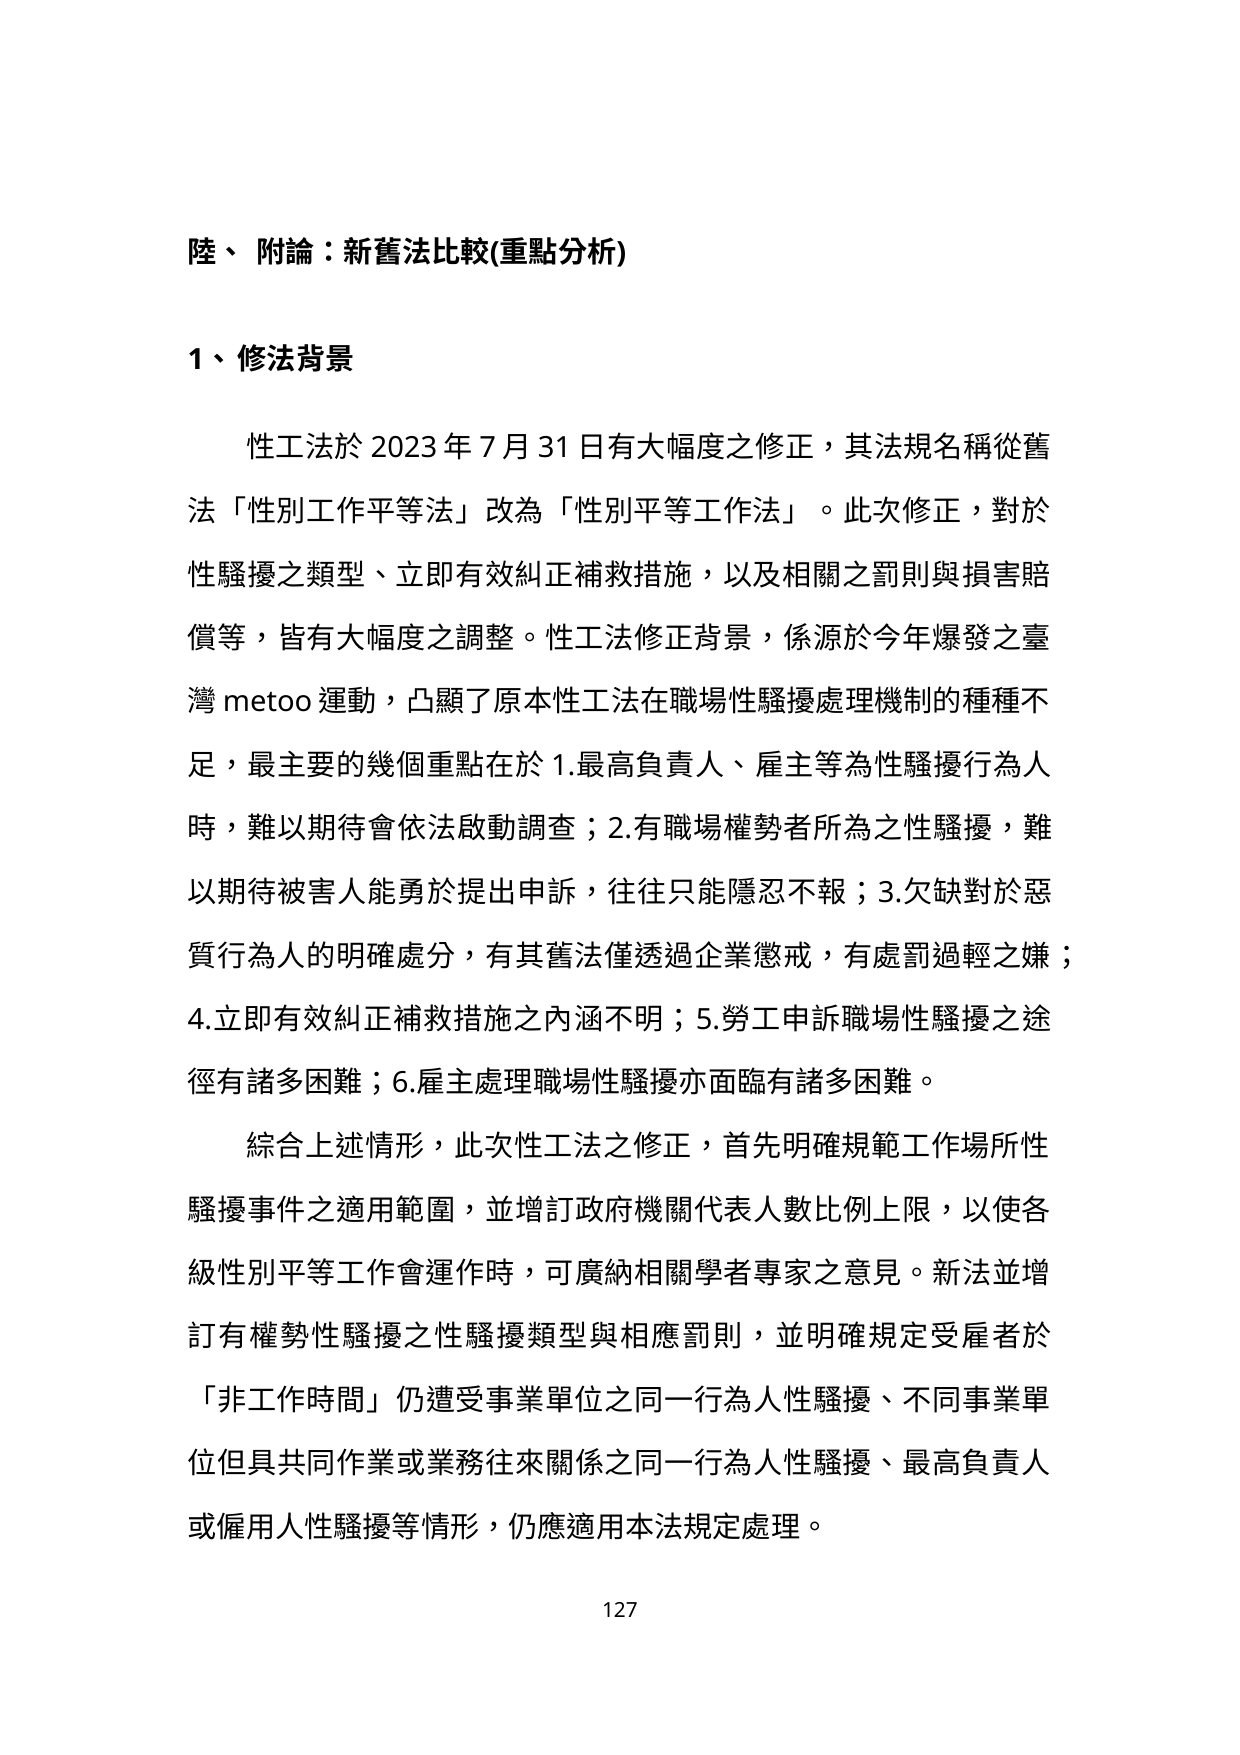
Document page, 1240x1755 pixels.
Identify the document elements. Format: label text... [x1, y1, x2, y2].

list 修法背景 [187, 336, 1052, 378]
text 性工法於2023年7月31日有大幅度之修正，其法規名稱從舊法「性別工作平等法」改為「性別平等工作法」。此次修正，對於性騷擾之類型、立即有效糾正補救措施，以及相關之罰則與損害賠償等，皆有大幅度之調整。性工法修正背景，係源於今年爆發之臺灣metoo運動，凸顯了原本性工法在職場性騷擾處理機制的種種不足，最主要的幾個重點在於1.最高負責人、雇主等為性騷擾行為人時，難以期待會依法啟動調查；2.有職場權勢者所為之性騷擾，難以期待被害人能勇於提出申訴，往往只能隱忍不報；3.欠缺對於惡質行為人的明確處分，有其舊法僅透過企業懲戒，有處罰過輕之嫌；4.立即有效糾正補救措施之內涵不明；5.勞工申訴職場性騷擾之途徑有諸多困難；6.雇主處理職場性騷擾亦面臨有諸多困難。 [187, 424, 1052, 1101]
text 綜合上述情形，此次性工法之修正，首先明確規範工作場所性騷擾事件之適用範圍，並增訂政府機關代表人數比例上限，以使各級性別平等工作會運作時，可廣納相關學者專家之意見。新法並增訂有權勢性騷擾之性騷擾類型與相應罰則，並明確規定受雇者於「非工作時間」仍遭受事業單位之同一行為人性騷擾、不同事業單位但具共同作業或業務往來關係之同一行為人性騷擾、最高負責人或僱用人性騷擾等情形，仍應適用本法規定處理。 [187, 1123, 1052, 1546]
list 附論：新舊法比較(重點分析) [187, 228, 1052, 271]
